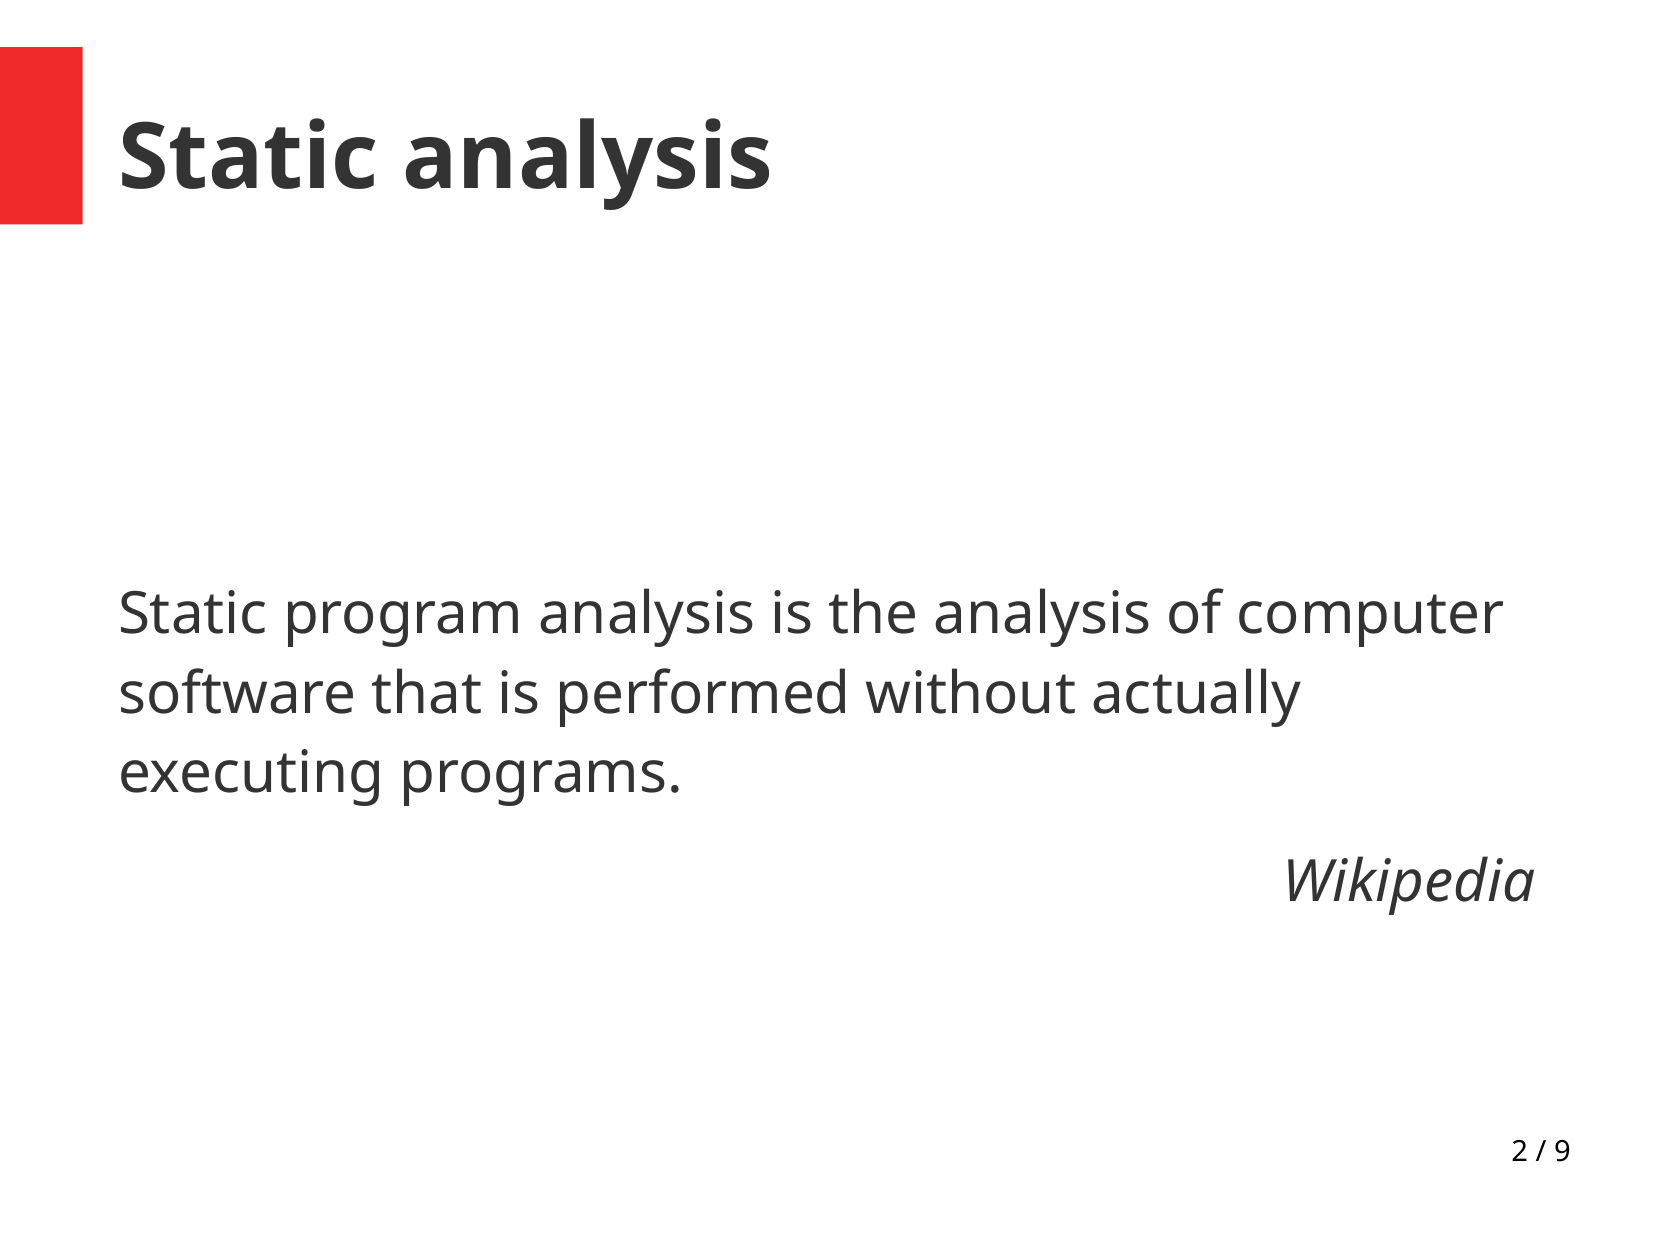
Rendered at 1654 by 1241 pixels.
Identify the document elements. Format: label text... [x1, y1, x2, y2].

title Static analysis [118, 49, 1571, 257]
list Static program analysis is the analysis of computer software that is performed without actually executing programs. Wikipedia [118, 354, 1536, 1074]
